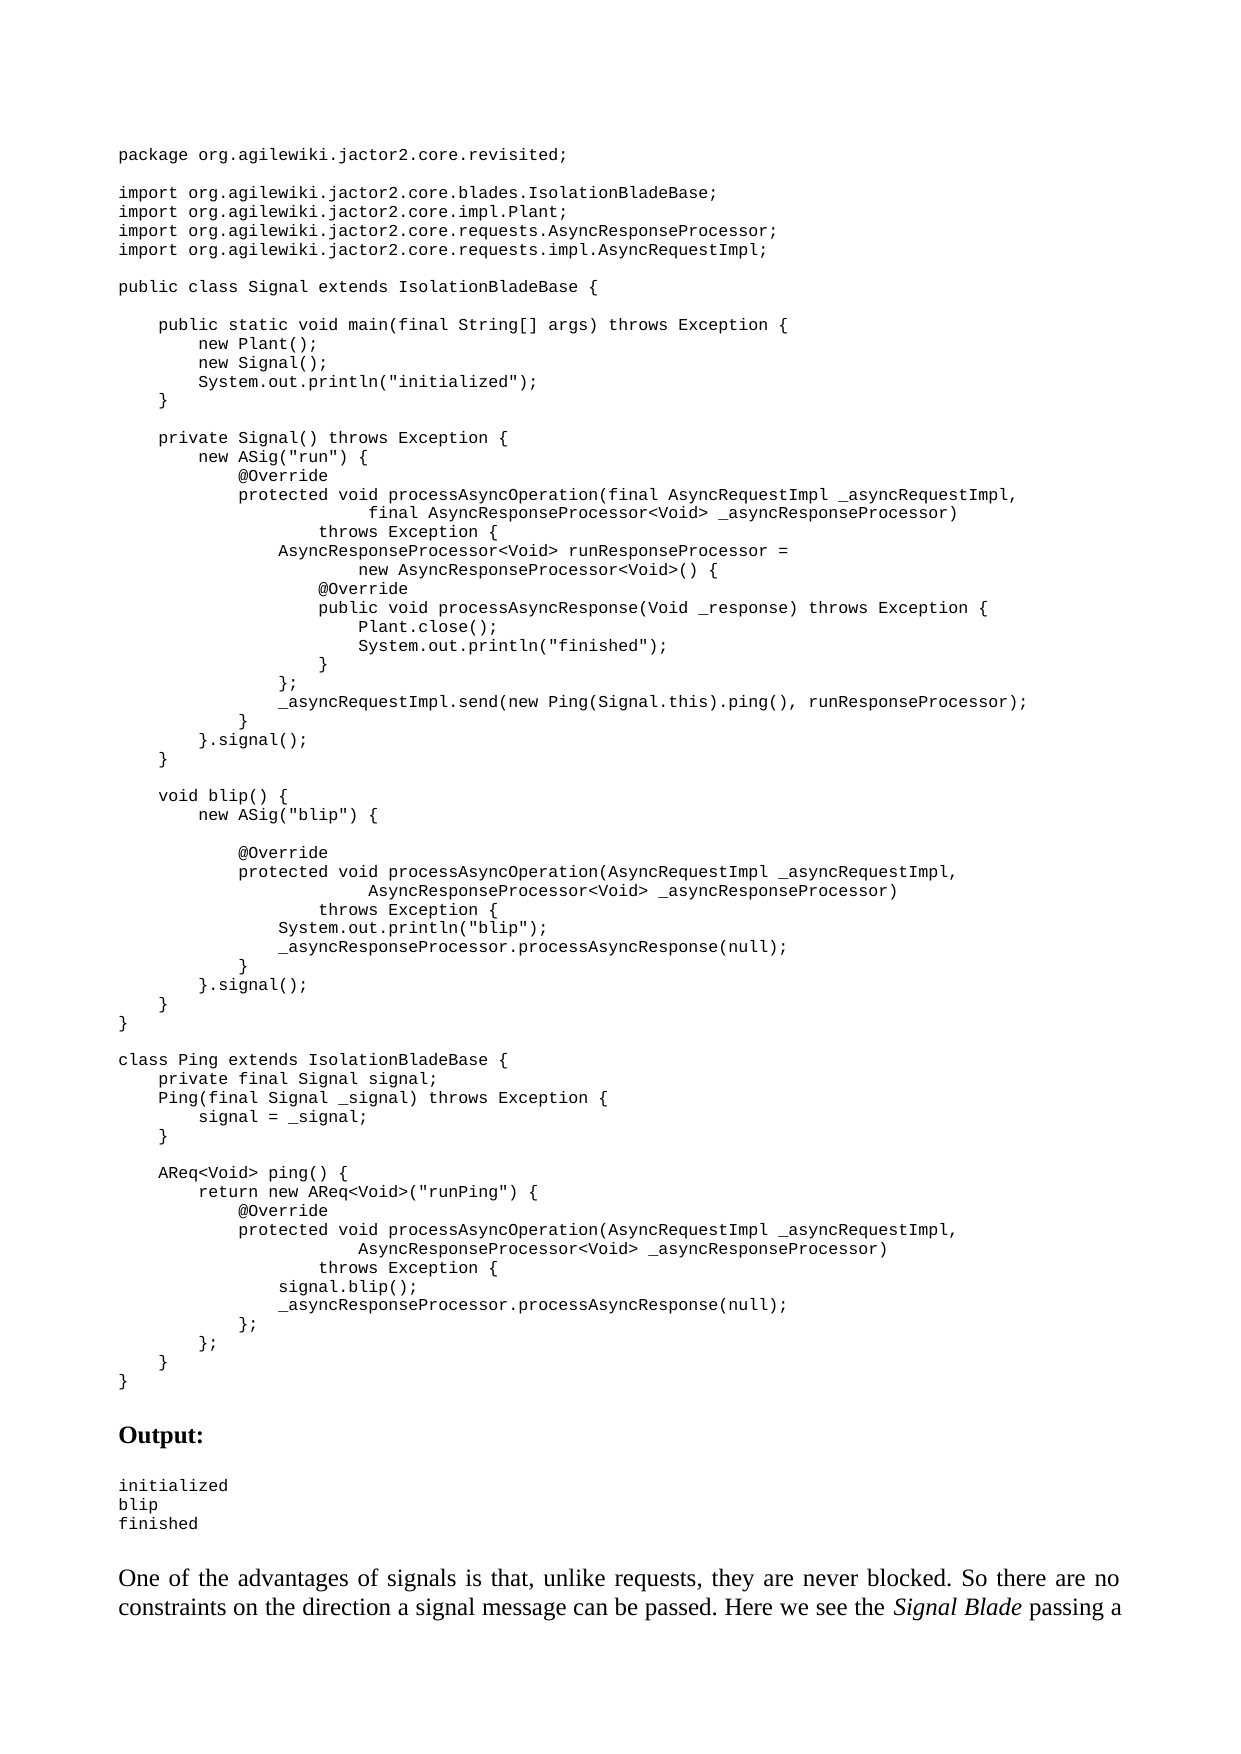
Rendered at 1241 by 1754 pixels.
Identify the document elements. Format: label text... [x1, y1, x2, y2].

text finished [118, 1515, 1122, 1534]
text throws Exception { [118, 901, 1122, 920]
text new Signal(); [118, 354, 1122, 373]
text Output: [118, 1420, 1122, 1449]
text signal.blip(); [118, 1278, 1122, 1297]
text protected void processAsyncOperation(final AsyncRequestImpl _asyncRequestImpl, [118, 486, 1122, 505]
text import org.agilewiki.jactor2.core.impl.Plant; [118, 203, 1122, 222]
text } [118, 712, 1122, 731]
text package org.agilewiki.jactor2.core.revisited; [118, 147, 1122, 166]
text import org.agilewiki.jactor2.core.requests.impl.AsyncRequestImpl; [118, 241, 1122, 260]
text new AsyncResponseProcessor<Void>() { [118, 562, 1122, 581]
text public static void main(final String[] args) throws Exception { [118, 317, 1122, 335]
text System.out.println("finished"); [118, 637, 1122, 656]
text class Ping extends IsolationBladeBase { [118, 1052, 1122, 1071]
text AsyncResponseProcessor<Void> runResponseProcessor = [118, 543, 1122, 562]
text throws Exception { [118, 1259, 1122, 1278]
text } [118, 392, 1122, 411]
text }.signal(); [118, 976, 1122, 995]
text void blip() { [118, 788, 1122, 807]
text blip [118, 1496, 1122, 1515]
text One of the advantages of signals is that, unlike requests, they are never blocked. So there are no constraints on the direction a signal message can be passed. Here we see the Signal Blade passing a [118, 1563, 1122, 1620]
text }; [118, 1316, 1122, 1335]
text _asyncResponseProcessor.processAsyncResponse(null); [118, 1297, 1122, 1316]
text protected void processAsyncOperation(AsyncRequestImpl _asyncRequestImpl, [118, 863, 1122, 882]
text } [118, 750, 1122, 769]
text public class Signal extends IsolationBladeBase { [118, 279, 1122, 298]
text AReq<Void> ping() { [118, 1165, 1122, 1184]
text import org.agilewiki.jactor2.core.blades.IsolationBladeBase; [118, 184, 1122, 203]
text @Override [118, 467, 1122, 486]
text } [118, 1127, 1122, 1146]
text }; [118, 675, 1122, 694]
text _asyncRequestImpl.send(new Ping(Signal.this).ping(), runResponseProcessor); [118, 694, 1122, 712]
text System.out.println("blip"); [118, 920, 1122, 939]
text System.out.println("initialized"); [118, 373, 1122, 392]
text @Override [118, 844, 1122, 863]
text Plant.close(); [118, 618, 1122, 637]
text initialized [118, 1477, 1122, 1496]
text } [118, 656, 1122, 675]
text } [118, 1372, 1122, 1391]
text } [118, 958, 1122, 976]
text new ASig("blip") { [118, 807, 1122, 826]
text }; [118, 1335, 1122, 1353]
text } [118, 1014, 1122, 1033]
text Ping(final Signal _signal) throws Exception { [118, 1089, 1122, 1108]
text final AsyncResponseProcessor<Void> _asyncResponseProcessor) [118, 505, 1122, 524]
text new ASig("run") { [118, 448, 1122, 467]
text throws Exception { [118, 524, 1122, 543]
text @Override [118, 1203, 1122, 1222]
text _asyncResponseProcessor.processAsyncResponse(null); [118, 939, 1122, 958]
text protected void processAsyncOperation(AsyncRequestImpl _asyncRequestImpl, [118, 1222, 1122, 1240]
text AsyncResponseProcessor<Void> _asyncResponseProcessor) [118, 1240, 1122, 1259]
text } [118, 995, 1122, 1014]
text public void processAsyncResponse(Void _response) throws Exception { [118, 599, 1122, 618]
text new Plant(); [118, 335, 1122, 354]
text import org.agilewiki.jactor2.core.requests.AsyncResponseProcessor; [118, 222, 1122, 241]
text private final Signal signal; [118, 1071, 1122, 1089]
text private Signal() throws Exception { [118, 430, 1122, 448]
text @Override [118, 581, 1122, 599]
text return new AReq<Void>("runPing") { [118, 1184, 1122, 1203]
text } [118, 1353, 1122, 1372]
text }.signal(); [118, 731, 1122, 750]
text signal = _signal; [118, 1108, 1122, 1127]
text AsyncResponseProcessor<Void> _asyncResponseProcessor) [118, 882, 1122, 901]
